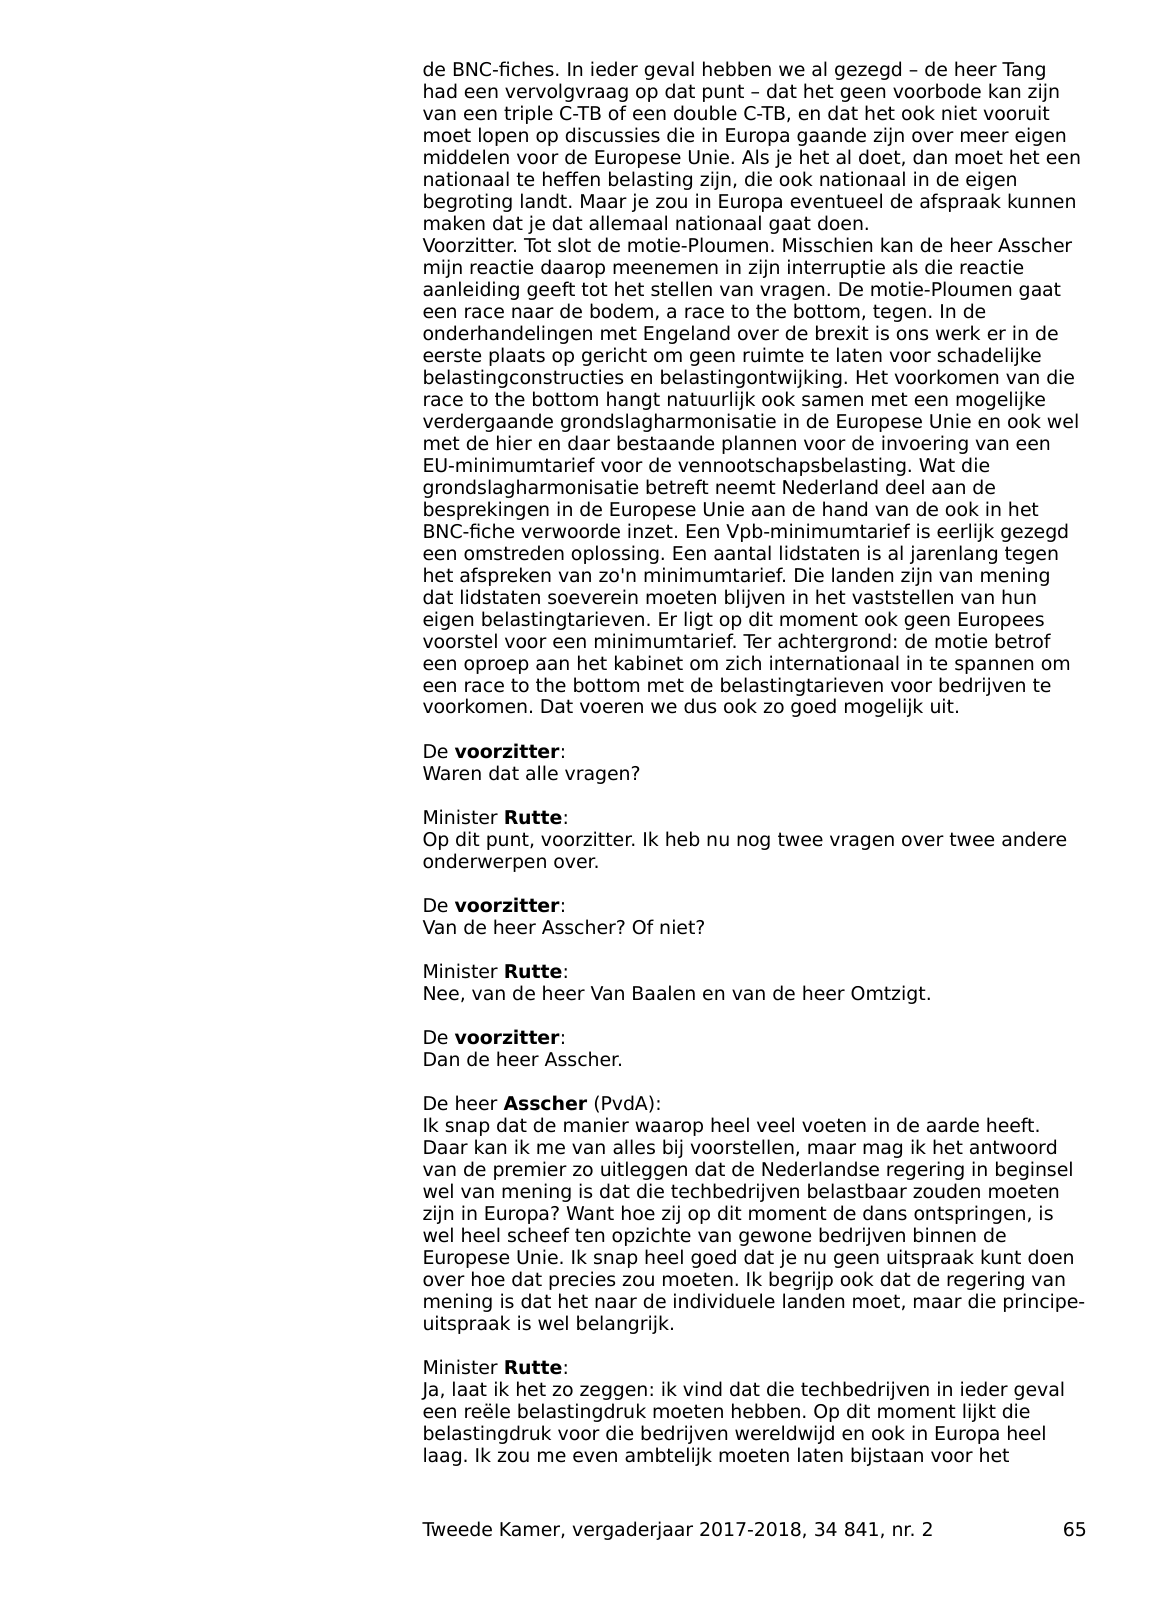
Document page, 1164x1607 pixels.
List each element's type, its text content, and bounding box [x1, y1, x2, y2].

text Minister Rutte: [422, 1357, 1087, 1379]
text Dan de heer Asscher. [422, 1049, 1087, 1071]
text Nee, van de heer Van Baalen en van de heer Omtzigt. [422, 983, 1087, 1005]
text De voorzitter: [422, 1027, 1087, 1049]
text De heer Asscher (PvdA): [422, 1093, 1087, 1115]
text Minister Rutte: [422, 807, 1087, 829]
text Voorzitter. Tot slot de motie-Ploumen. Misschien kan de heer Asscher mijn reactie daarop meenemen in zijn interruptie als die reactie aanleiding geeft tot het stellen van vragen. De motie-Ploumen gaat een race naar de bodem, a race to the bottom, tegen. In de onderhandelingen met Engeland over de brexit is ons werk er in de eerste plaats op gericht om geen ruimte te laten voor schadelijke belastingconstructies en belastingontwijking. Het voorkomen van die race to the bottom hangt natuurlijk ook samen met een mogelijke verdergaande grondslagharmonisatie in de Europese Unie en ook wel met de hier en daar bestaande plannen voor de invoering van een EU-minimumtarief voor de vennootschapsbelasting. Wat die grondslagharmonisatie betreft neemt Nederland deel aan de besprekingen in de Europese Unie aan de hand van de ook in het BNC-fiche verwoorde inzet. Een Vpb-minimumtarief is eerlijk gezegd een omstreden oplossing. Een aantal lidstaten is al jarenlang tegen het afspreken van zo'n minimumtarief. Die landen zijn van mening dat lidstaten soeverein moeten blijven in het vaststellen van hun eigen belastingtarieven. Er ligt op dit moment ook geen Europees voorstel voor een minimumtarief. Ter achtergrond: de motie betrof een oproep aan het kabinet om zich internationaal in te spannen om een race to the bottom met de belastingtarieven voor bedrijven te voorkomen. Dat voeren we dus ook zo goed mogelijk uit. [422, 235, 1087, 718]
text de BNC-fiches. In ieder geval hebben we al gezegd – de heer Tang had een vervolgvraag op dat punt – dat het geen voorbode kan zijn van een triple C-TB of een double C-TB, en dat het ook niet vooruit moet lopen op discussies die in Europa gaande zijn over meer eigen middelen voor de Europese Unie. Als je het al doet, dan moet het een nationaal te heffen belasting zijn, die ook nationaal in de eigen begroting landt. Maar je zou in Europa eventueel de afspraak kunnen maken dat je dat allemaal nationaal gaat doen. [422, 59, 1087, 235]
text Ik snap dat de manier waarop heel veel voeten in de aarde heeft. Daar kan ik me van alles bij voorstellen, maar mag ik het antwoord van de premier zo uitleggen dat de Nederlandse regering in beginsel wel van mening is dat die techbedrijven belastbaar zouden moeten zijn in Europa? Want hoe zij op dit moment de dans ontspringen, is wel heel scheef ten opzichte van gewone bedrijven binnen de Europese Unie. Ik snap heel goed dat je nu geen uitspraak kunt doen over hoe dat precies zou moeten. Ik begrijp ook dat de regering van mening is dat het naar de individuele landen moet, maar die principe-uitspraak is wel belangrijk. [422, 1115, 1087, 1335]
text Minister Rutte: [422, 961, 1087, 983]
text Van de heer Asscher? Of niet? [422, 917, 1087, 939]
text De voorzitter: [422, 741, 1087, 763]
text Ja, laat ik het zo zeggen: ik vind dat die techbedrijven in ieder geval een reële belastingdruk moeten hebben. Op dit moment lijkt die belastingdruk voor die bedrijven wereldwijd en ook in Europa heel laag. Ik zou me even ambtelijk moeten laten bijstaan voor het [422, 1379, 1087, 1467]
text Op dit punt, voorzitter. Ik heb nu nog twee vragen over twee andere onderwerpen over. [422, 829, 1087, 873]
text De voorzitter: [422, 895, 1087, 917]
text Waren dat alle vragen? [422, 763, 1087, 784]
